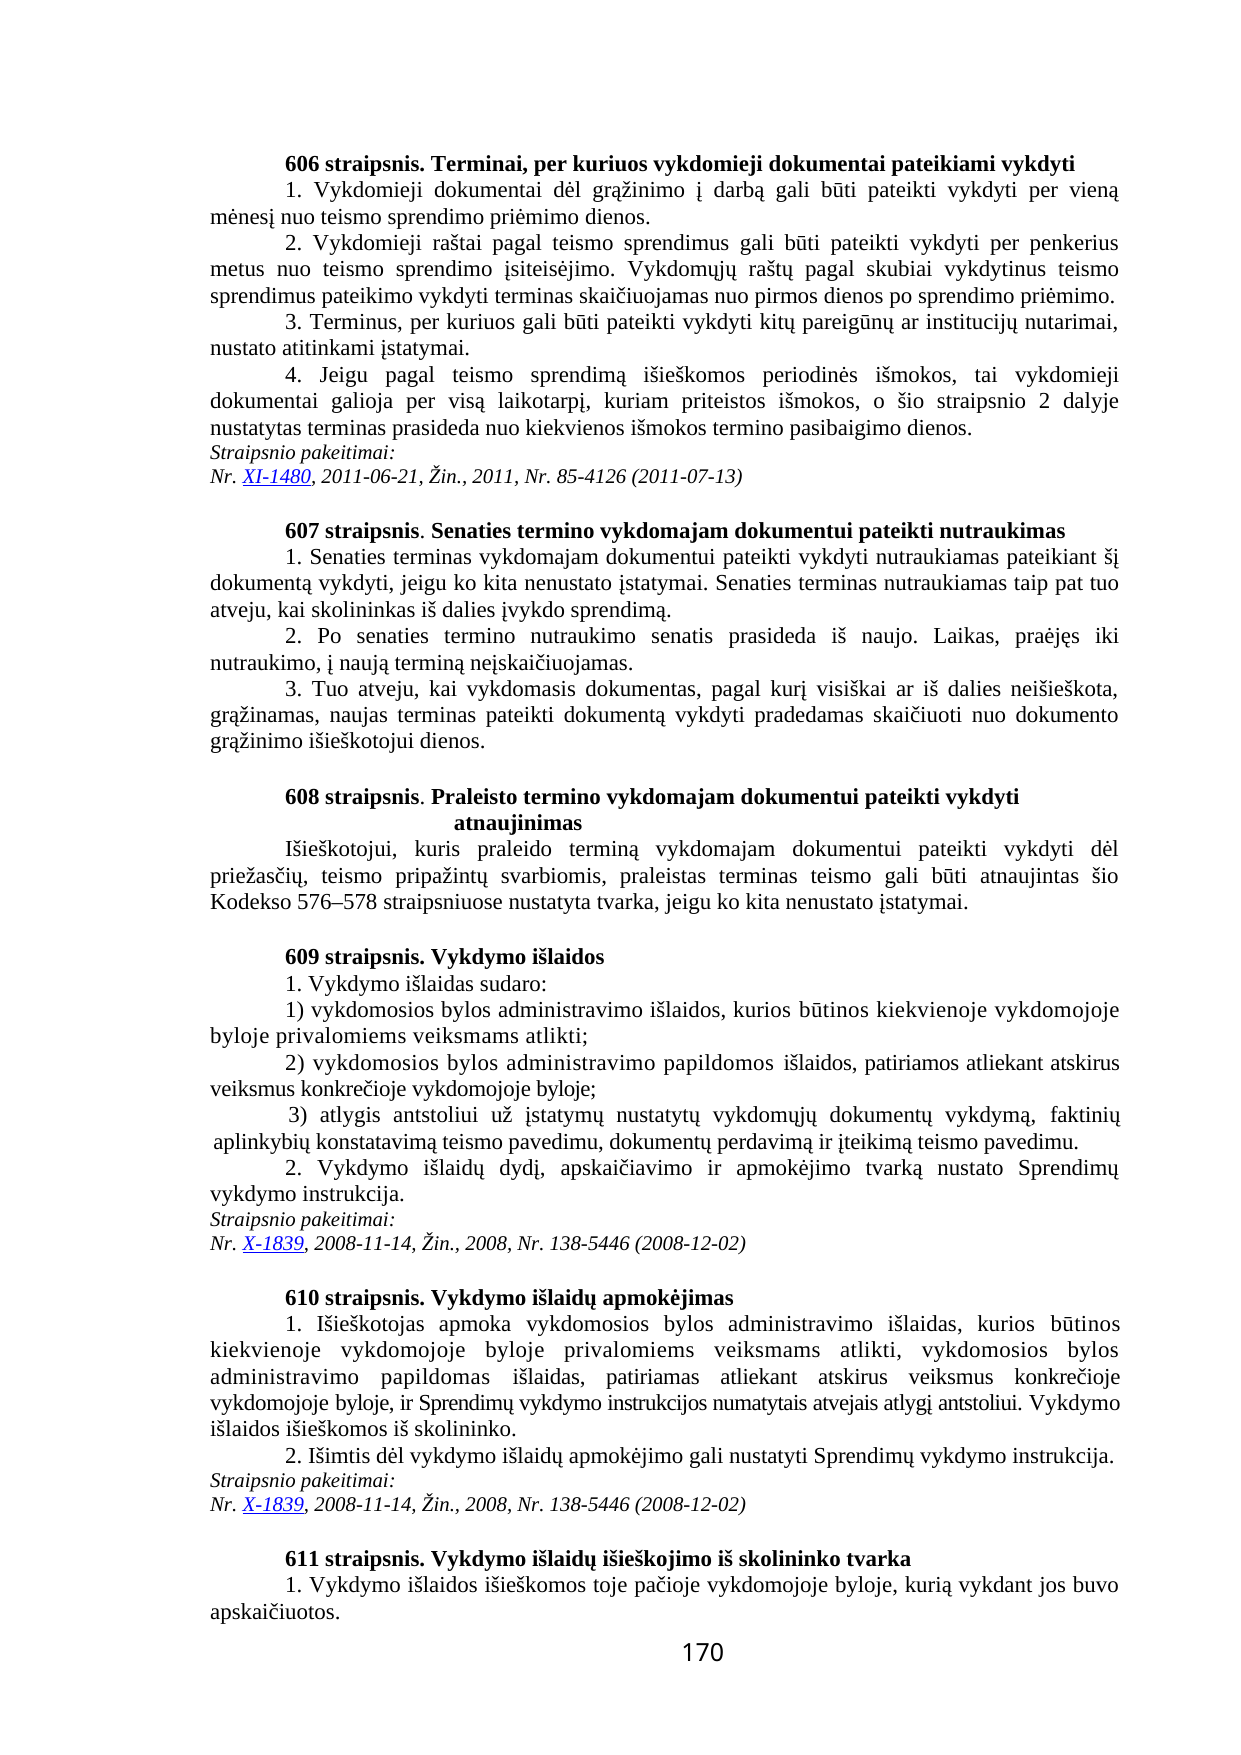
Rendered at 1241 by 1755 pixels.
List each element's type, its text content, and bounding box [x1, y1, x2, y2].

text Straipsnio pakeitimai: [210, 1468, 1120, 1492]
text 2) vykdomosios bylos administravimo papildomos išlaidos, patiriamos atliekant atskirus veiksmus konkrečioje vykdomojoje byloje; [210, 1049, 1120, 1101]
text Straipsnio pakeitimai: [210, 1207, 1120, 1231]
text 1. Senaties terminas vykdomajam dokumentui pateikti vykdyti nutraukiamas pateikiant šį dokumentą vykdyti, jeigu ko kita nenustato įstatymai. Senaties terminas nutraukiamas taip pat tuo atveju, kai skolininkas iš dalies įvykdo sprendimą. [210, 543, 1120, 622]
text Nr. XI-1480, 2011-06-21, Žin., 2011, Nr. 85-4126 (2011-07-13) [210, 464, 1120, 488]
text Straipsnio pakeitimai: [210, 440, 1120, 464]
text 2. Po senaties termino nutraukimo senatis prasideda iš naujo. Laikas, praėjęs iki nutraukimo, į naują terminą neįskaičiuojamas. [210, 622, 1120, 675]
text 2. Vykdymo išlaidų dydį, apskaičiavimo ir apmokėjimo tvarką nustato Sprendimų vykdymo instrukcija. [210, 1154, 1120, 1207]
text 609 straipsnis. Vykdymo išlaidos [210, 943, 1120, 969]
text 1. Vykdomieji dokumentai dėl grąžinimo į darbą gali būti pateikti vykdyti per vieną mėnesį nuo teismo sprendimo priėmimo dienos. [210, 176, 1120, 229]
text 606 straipsnis. Terminai, per kuriuos vykdomieji dokumentai pateikiami vykdyti [285, 150, 1120, 176]
text 1) vykdomosios bylos administravimo išlaidos, kurios būtinos kiekvienoje vykdomojoje byloje privalomiems veiksmams atlikti; [210, 996, 1120, 1049]
text 3. Terminus, per kuriuos gali būti pateikti vykdyti kitų pareigūnų ar institucijų nutarimai, nustato atitinkami įstatymai. [210, 308, 1120, 361]
text Nr. X-1839, 2008-11-14, Žin., 2008, Nr. 138-5446 (2008-12-02) [210, 1231, 1120, 1255]
text 2. Vykdomieji raštai pagal teismo sprendimus gali būti pateikti vykdyti per penkerius metus nuo teismo sprendimo įsiteisėjimo. Vykdomųjų raštų pagal skubiai vykdytinus teismo sprendimus pateikimo vykdyti terminas skaičiuojamas nuo pirmos dienos po sprendimo priėmimo. [210, 229, 1120, 308]
text 610 straipsnis. Vykdymo išlaidų apmokėjimas [210, 1284, 1120, 1310]
text 608 straipsnis. Praleisto termino vykdomajam dokumentui pateikti vykdyti atnaujinimas [285, 783, 1120, 835]
text Išieškotojui, kuris praleido terminą vykdomajam dokumentui pateikti vykdyti dėl priežasčių, teismo pripažintų svarbiomis, praleistas terminas teismo gali būti atnaujintas šio Kodekso 576–578 straipsniuose nustatyta tvarka, jeigu ko kita nenustato įstatymai. [210, 835, 1120, 914]
text 4. Jeigu pagal teismo sprendimą išieškomos periodinės išmokos, tai vykdomieji dokumentai galioja per visą laikotarpį, kuriam priteistos išmokos, o šio straipsnio 2 dalyje nustatytas terminas prasideda nuo kiekvienos išmokos termino pasibaigimo dienos. [210, 361, 1120, 440]
text 3) atlygis antstoliui už įstatymų nustatytų vykdomųjų dokumentų vykdymą, faktinių aplinkybių konstatavimą teismo pavedimu, dokumentų perdavimą ir įteikimą teismo pavedimu. [213, 1101, 1120, 1154]
text 1. Vykdymo išlaidas sudaro: [210, 969, 1120, 996]
text 2. Išimtis dėl vykdymo išlaidų apmokėjimo gali nustatyti Sprendimų vykdymo instrukcija. [210, 1442, 1120, 1468]
text 3. Tuo atveju, kai vykdomasis dokumentas, pagal kurį visiškai ar iš dalies neišieškota, grąžinamas, naujas terminas pateikti dokumentą vykdyti pradedamas skaičiuoti nuo dokumento grąžinimo išieškotojui dienos. [210, 675, 1120, 754]
text 611 straipsnis. Vykdymo išlaidų išieškojimo iš skolininko tvarka [210, 1545, 1120, 1571]
text 607 straipsnis. Senaties termino vykdomajam dokumentui pateikti nutraukimas [285, 517, 1120, 543]
text 1. Išieškotojas apmoka vykdomosios bylos administravimo išlaidas, kurios būtinos kiekvienoje vykdomojoje byloje privalomiems veiksmams atlikti, vykdomosios bylos administravimo papildomas išlaidas, patiriamas atliekant atskirus veiksmus konkrečioje vykdomojoje byloje, ir Sprendimų vykdymo instrukcijos numatytais atvejais atlygį antstoliui. Vykdymo išlaidos išieškomos iš skolininko. [210, 1310, 1120, 1442]
text Nr. X-1839, 2008-11-14, Žin., 2008, Nr. 138-5446 (2008-12-02) [210, 1492, 1120, 1516]
text 1. Vykdymo išlaidos išieškomos toje pačioje vykdomojoje byloje, kurią vykdant jos buvo apskaičiuotos. [210, 1571, 1120, 1624]
